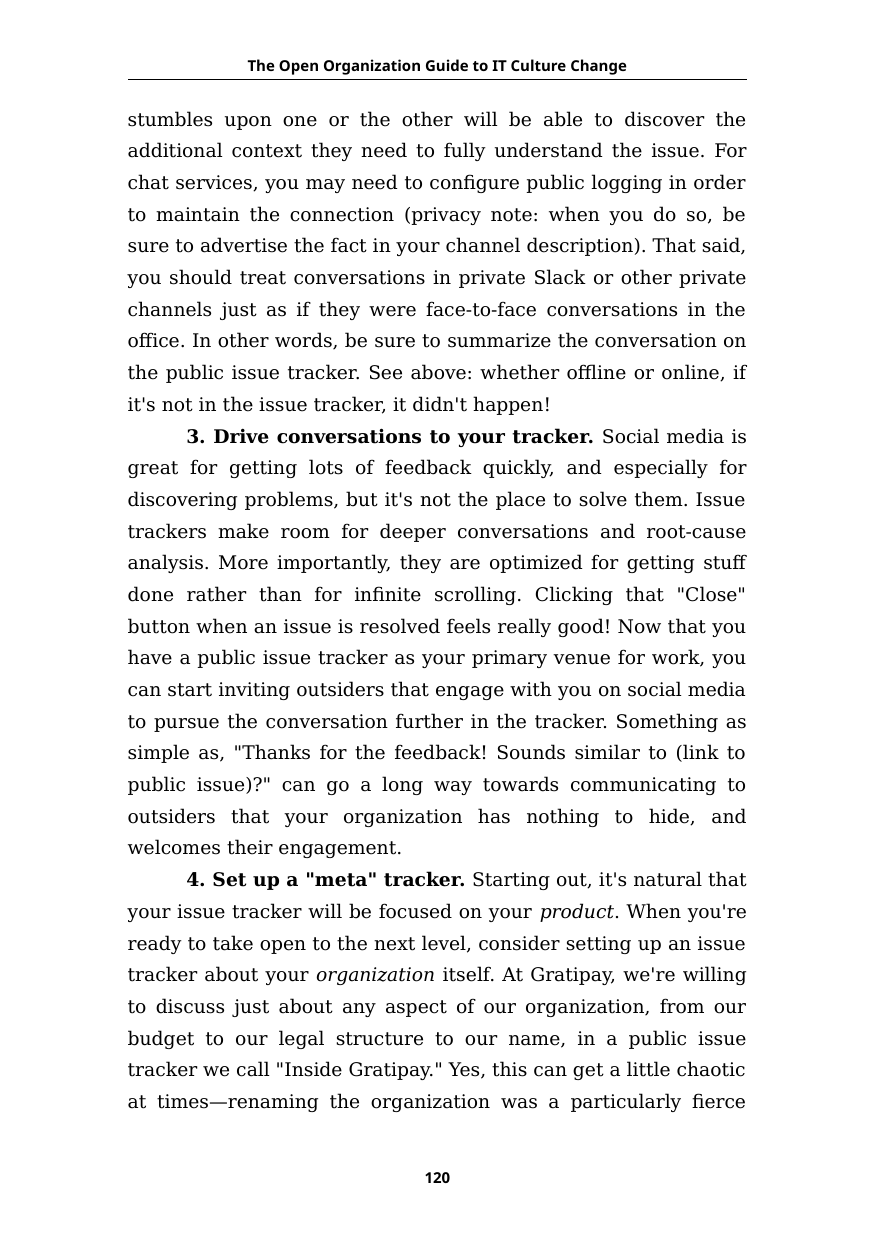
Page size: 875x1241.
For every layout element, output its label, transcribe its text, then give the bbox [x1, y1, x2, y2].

text 4. Set up a "meta" tracker. Starting out, it's natural that your issue tracker will be focused on your product. When you're ready to take open to the next level, consider setting up an issue tracker about your organization itself. At Gratipay, we're willing to discuss just about any aspect of our organization, from our budget to our legal structure to our name, in a public issue tracker we call "Inside Gratipay." Yes, this can get a little chaotic at times—renaming the organization was a particularly fierce [127, 869, 747, 1113]
text stumbles upon one or the other will be able to discover the additional context they need to fully understand the issue. For chat services, you may need to configure public logging in order to maintain the connection (privacy note: when you do so, be sure to advertise the fact in your channel description). That said, you should treat conversations in private Slack or other private channels just as if they were face-to-face conversations in the office. In other words, be sure to summarize the conversation on the public issue tracker. See above: whether offline or online, if it's not in the issue tracker, it didn't happen! [127, 109, 747, 416]
text 3. Drive conversations to your tracker. Social media is great for getting lots of feedback quickly, and especially for discovering problems, but it's not the place to solve them. Issue trackers make room for deeper conversations and root-cause analysis. More importantly, they are optimized for getting stuff done rather than for infinite scrolling. Clicking that "Close" button when an issue is resolved feels really good! Now that you have a public issue tracker as your primary venue for work, you can start inviting outsiders that engage with you on social media to pursue the conversation further in the tracker. Something as simple as, "Thanks for the feedback! Sounds similar to (link to public issue)?" can go a long way towards communicating to outsiders that your organization has nothing to hide, and welcomes their engagement. [127, 425, 747, 859]
